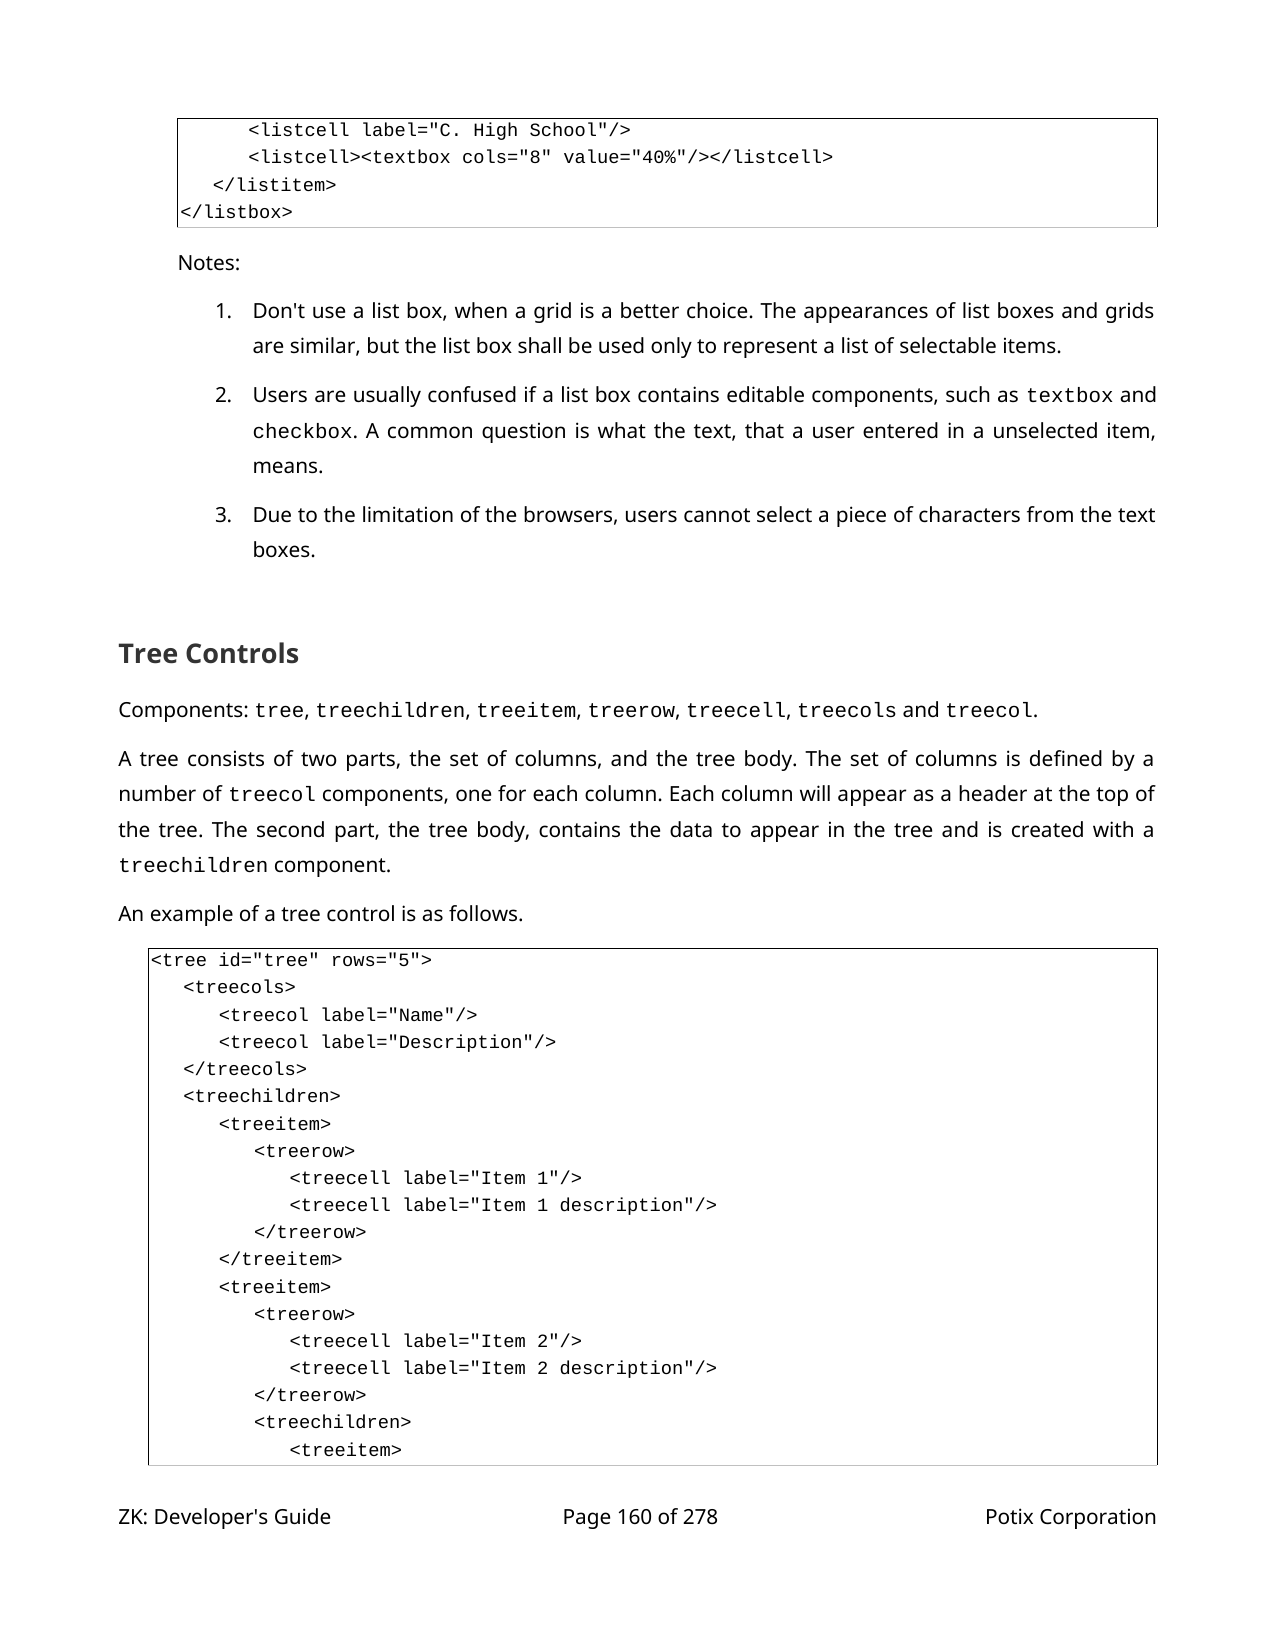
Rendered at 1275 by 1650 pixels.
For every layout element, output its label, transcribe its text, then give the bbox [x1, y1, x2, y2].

list Don't use a list box, when a grid is a better choice. The appearances of list boxes and grids are similar, but the list box shall be used only to represent a list of selectable items. [215, 296, 1157, 360]
text <treecell label="Item 1 description"/> [149, 1193, 1157, 1217]
subtitle Tree Controls [118, 635, 1157, 671]
text <treecol label="Description"/> [149, 1030, 1157, 1054]
text An example of a tree control is as follows. [118, 899, 1157, 928]
text <treeitem> [149, 1274, 1157, 1299]
text Notes: [177, 248, 1157, 276]
text <treechildren> [149, 1084, 1157, 1108]
text <treerow> [149, 1138, 1157, 1163]
text Components: tree, treechildren, treeitem, treerow, treecell, treecols and treecol. [118, 695, 1157, 724]
text <treecell label="Item 1"/> [149, 1166, 1157, 1190]
text A tree consists of two parts, the set of columns, and the tree body. The set of columns is defined by a number of treecol components, one for each column. Each column will appear as a header at the top of the tree. The second part, the tree body, contains the data to appear in the tree and is created with a treechildren component. [118, 744, 1157, 879]
text <treecols> [149, 975, 1157, 1000]
text </treerow> [149, 1220, 1157, 1244]
text </treeitem> [149, 1247, 1157, 1272]
text <treecol label="Name"/> [149, 1003, 1157, 1027]
text <listcell label="C. High School"/> [178, 119, 1157, 142]
text <treeitem> [149, 1111, 1157, 1136]
text <tree id="tree" rows="5"> [149, 949, 1157, 972]
text </treecols> [149, 1057, 1157, 1081]
text </listitem> [178, 172, 1157, 197]
text <treechildren> [149, 1410, 1157, 1435]
text <treeitem> [149, 1438, 1157, 1465]
text </listbox> [178, 200, 1157, 227]
text <treerow> [149, 1302, 1157, 1326]
list Users are usually confused if a list box contains editable components, such as textbox and checkbox. A common question is what the text, that a user entered in a unselected item, means. [215, 381, 1157, 480]
text <listcell><textbox cols="8" value="40%"/></listcell> [178, 145, 1157, 169]
text <treecell label="Item 2 description"/> [149, 1356, 1157, 1380]
text </treerow> [149, 1383, 1157, 1407]
list Due to the limitation of the browsers, users cannot select a piece of characters from the text boxes. [215, 500, 1157, 564]
text <treecell label="Item 2"/> [149, 1329, 1157, 1353]
